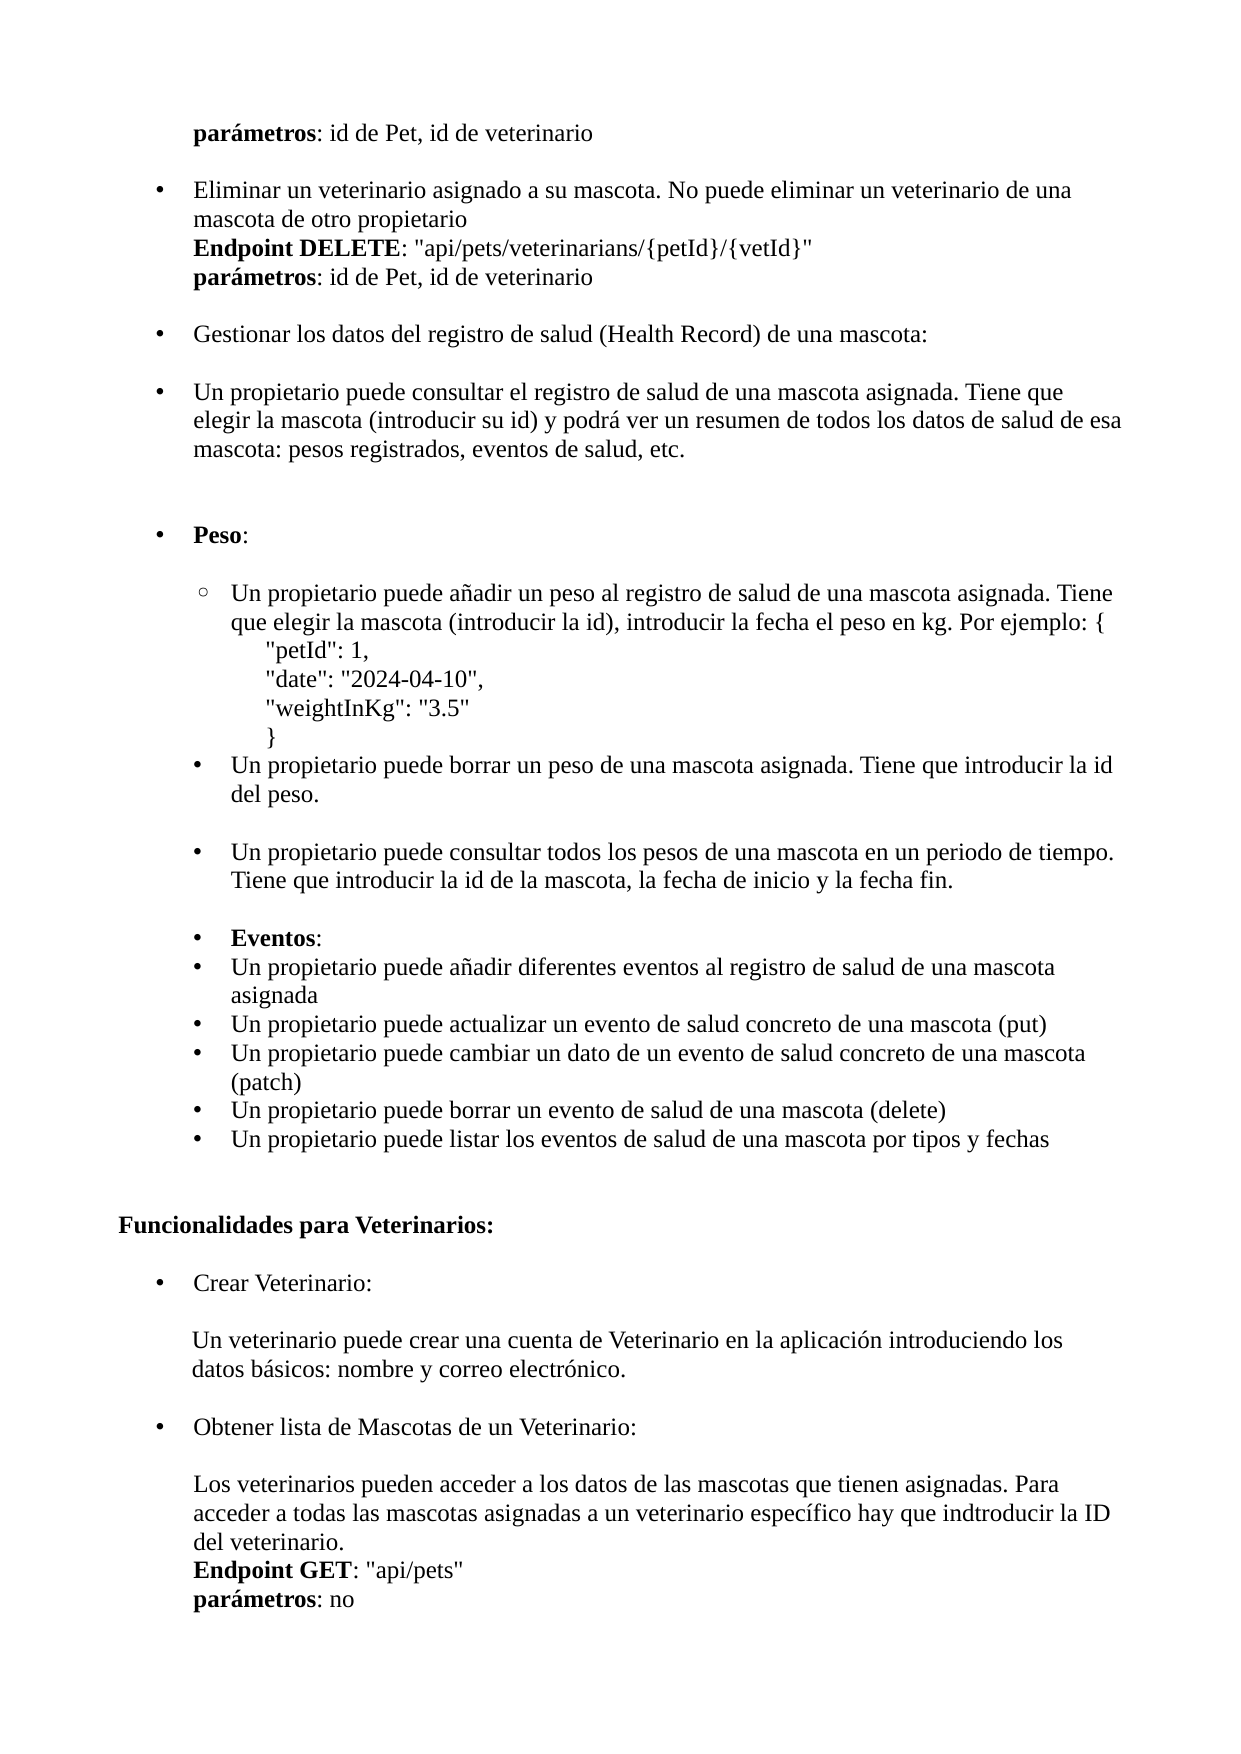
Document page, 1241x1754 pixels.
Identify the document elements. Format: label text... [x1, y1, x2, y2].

list Un propietario puede borrar un peso de una mascota asignada. Tiene que introducir la id del peso. [193, 751, 1122, 808]
list Peso: [156, 521, 1122, 549]
list Un propietario puede cambiar un dato de un evento de salud concreto de una mascota (patch) [193, 1038, 1122, 1096]
list parámetros: id de Pet, id de veterinario [156, 118, 1122, 147]
list Un propietario puede actualizar un evento de salud concreto de una mascota (put) [193, 1009, 1122, 1038]
list Eventos: [193, 923, 1122, 952]
text "weightInKg": "3.5" [118, 693, 1122, 722]
list Endpoint DELETE: "api/pets/veterinarians/{petId}/{vetId}" [156, 233, 1122, 262]
list Un propietario puede listar los eventos de salud de una mascota por tipos y fechas [193, 1124, 1122, 1153]
text Un veterinario puede crear una cuenta de Veterinario en la aplicación introduciendo los datos básicos: nombre y correo electrónico. [118, 1326, 1122, 1383]
list Un propietario puede borrar un evento de salud de una mascota (delete) [193, 1096, 1122, 1124]
list Un propietario puede consultar el registro de salud de una mascota asignada. Tiene que elegir la mascota (introducir su id) y podrá ver un resumen de todos los datos de salud de esa mascota: pesos registrados, eventos de salud, etc. [156, 377, 1122, 463]
list Un propietario puede añadir un peso al registro de salud de una mascota asignada. Tiene que elegir la mascota (introducir la id), introducir la fecha el peso en kg. Por ejemplo: { [193, 578, 1122, 636]
text "date": "2024-04-10", [118, 664, 1122, 693]
list Obtener lista de Mascotas de un Veterinario: [156, 1412, 1122, 1441]
list Un propietario puede consultar todos los pesos de una mascota en un periodo de tiempo. Tiene que introducir la id de la mascota, la fecha de inicio y la fecha fin. [193, 837, 1122, 894]
text "petId": 1, [118, 636, 1122, 664]
list Endpoint GET: "api/pets" [156, 1556, 1122, 1584]
text } [118, 722, 1122, 751]
text Funcionalidades para Veterinarios: [118, 1211, 1122, 1239]
list Un propietario puede añadir diferentes eventos al registro de salud de una mascota asignada [193, 952, 1122, 1009]
list Eliminar un veterinario asignado a su mascota. No puede eliminar un veterinario de una mascota de otro propietario [156, 176, 1122, 233]
list parámetros: no [156, 1584, 1122, 1613]
list Gestionar los datos del registro de salud (Health Record) de una mascota: [156, 319, 1122, 348]
list Los veterinarios pueden acceder a los datos de las mascotas que tienen asignadas. Para acceder a todas las mascotas asignadas a un veterinario específico hay que indtroducir la ID del veterinario. [156, 1469, 1122, 1556]
list Crear Veterinario: [156, 1268, 1122, 1297]
list parámetros: id de Pet, id de veterinario [156, 262, 1122, 291]
